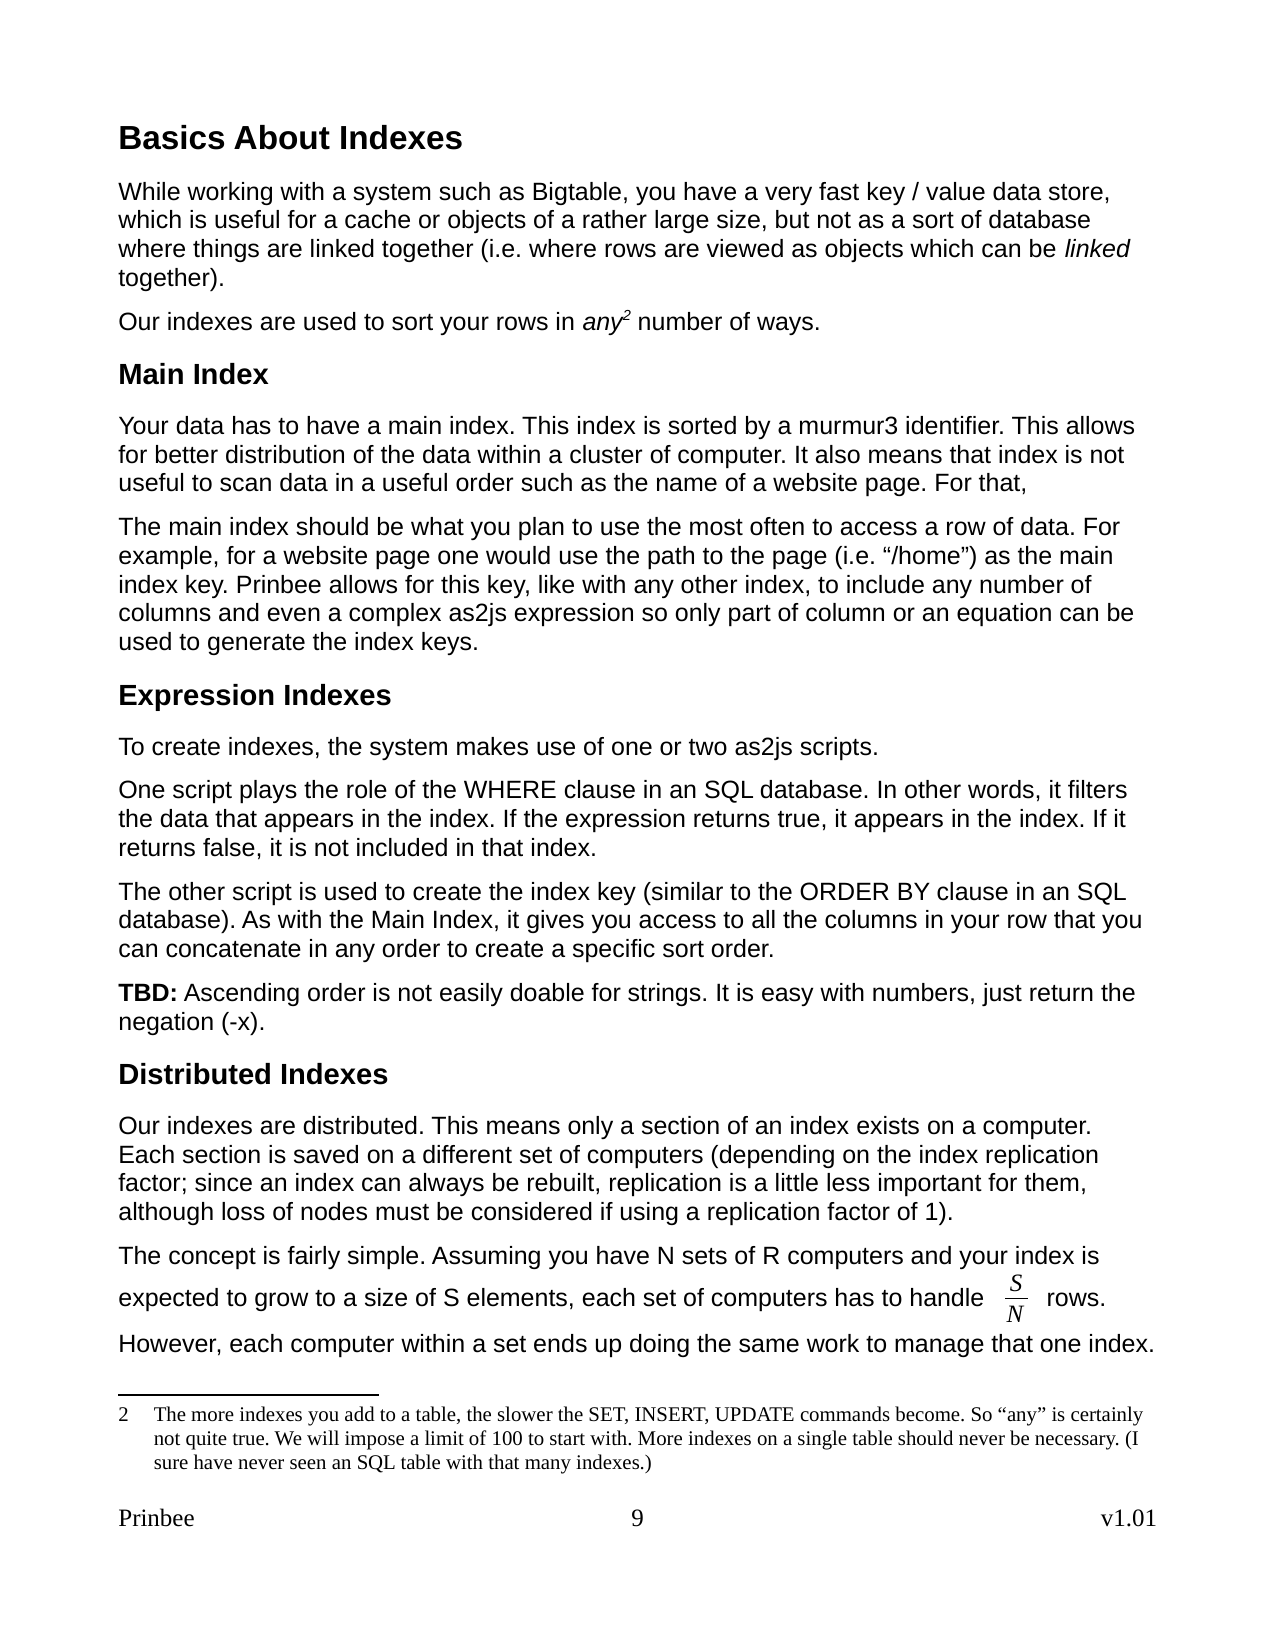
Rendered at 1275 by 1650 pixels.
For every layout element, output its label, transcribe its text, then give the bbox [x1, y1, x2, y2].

text Our indexes are used to sort your rows in any number of ways. [118, 307, 1157, 335]
text TBD: Ascending order is not easily doable for strings. It is easy with numbers, just return the negation (-x). [118, 978, 1157, 1035]
text Your data has to have a main index. This index is sorted by a murmur3 identifier. This allows for better distribution of the data within a cluster of computer. It also means that index is not useful to scan data in a useful order such as the name of a website page. For that, [118, 411, 1157, 497]
subtitle Basics About Indexes [118, 118, 1157, 157]
text The concept is fairly simple. Assuming you have N sets of R computers and your index is expected to grow to a size of S elements, each set of computers has to handlerows. However, each computer within a set ends up doing the same work to manage that one index. [118, 1241, 1157, 1357]
text One script plays the role of the WHERE clause in an SQL database. In other words, it filters the data that appears in the index. If the expression returns true, it appears in the index. If it returns false, it is not included in that index. [118, 775, 1157, 862]
subtitle Expression Indexes [118, 678, 1157, 712]
text The other script is used to create the index key (similar to the ORDER BY clause in an SQL database). As with the Main Index, it gives you access to all the columns in your row that you can concatenate in any order to create a specific sort order. [118, 877, 1157, 963]
text While working with a system such as Bigtable, you have a very fast key / value data store, which is useful for a cache or objects of a rather large size, but not as a sort of database where things are linked together (i.e. where rows are viewed as objects which can be linked together). [118, 177, 1157, 292]
text The main index should be what you plan to use the most often to access a row of data. For example, for a website page one would use the path to the page (i.e. “/home”) as the main index key. Prinbee allows for this key, like with any other index, to include any number of columns and even a complex as2js expression so only part of column or an equation can be used to generate the index keys. [118, 512, 1157, 656]
text The more indexes you add to a table, the slower the SET, INSERT, UPDATE commands become. So “any” is certainly not quite true. We will impose a limit of 100 to start with. More indexes on a single table should never be necessary. (I sure have never seen an SQL table with that many indexes.) [118, 1401, 1157, 1474]
text Our indexes are distributed. This means only a section of an index exists on a computer. Each section is saved on a different set of computers (depending on the index replication factor; since an index can always be rebuilt, replication is a little less important for them, although loss of nodes must be considered if using a replication factor of 1). [118, 1111, 1157, 1226]
subtitle Distributed Indexes [118, 1057, 1157, 1091]
subtitle Main Index [118, 357, 1157, 391]
text To create indexes, the system makes use of one or two as2js scripts. [118, 732, 1157, 760]
